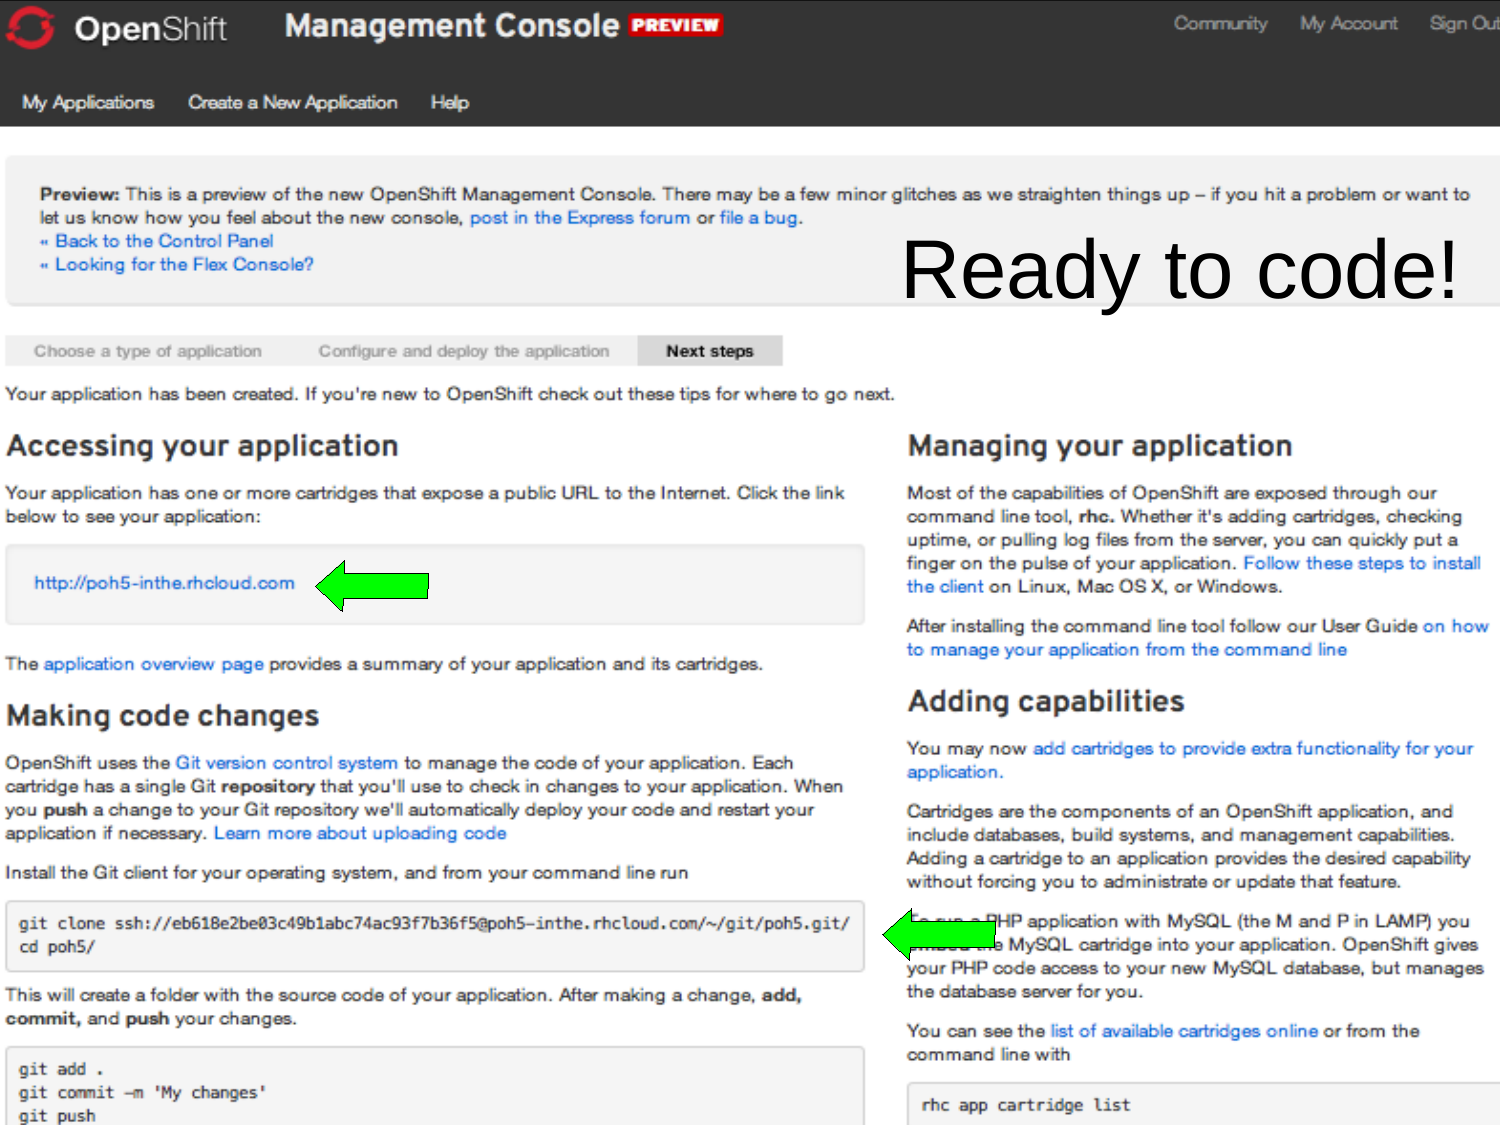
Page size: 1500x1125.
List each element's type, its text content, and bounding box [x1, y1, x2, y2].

text_box [315, 560, 429, 612]
picture [0, 0, 1500, 1125]
title Ready to code! [886, 147, 1500, 383]
text_box [882, 908, 996, 961]
